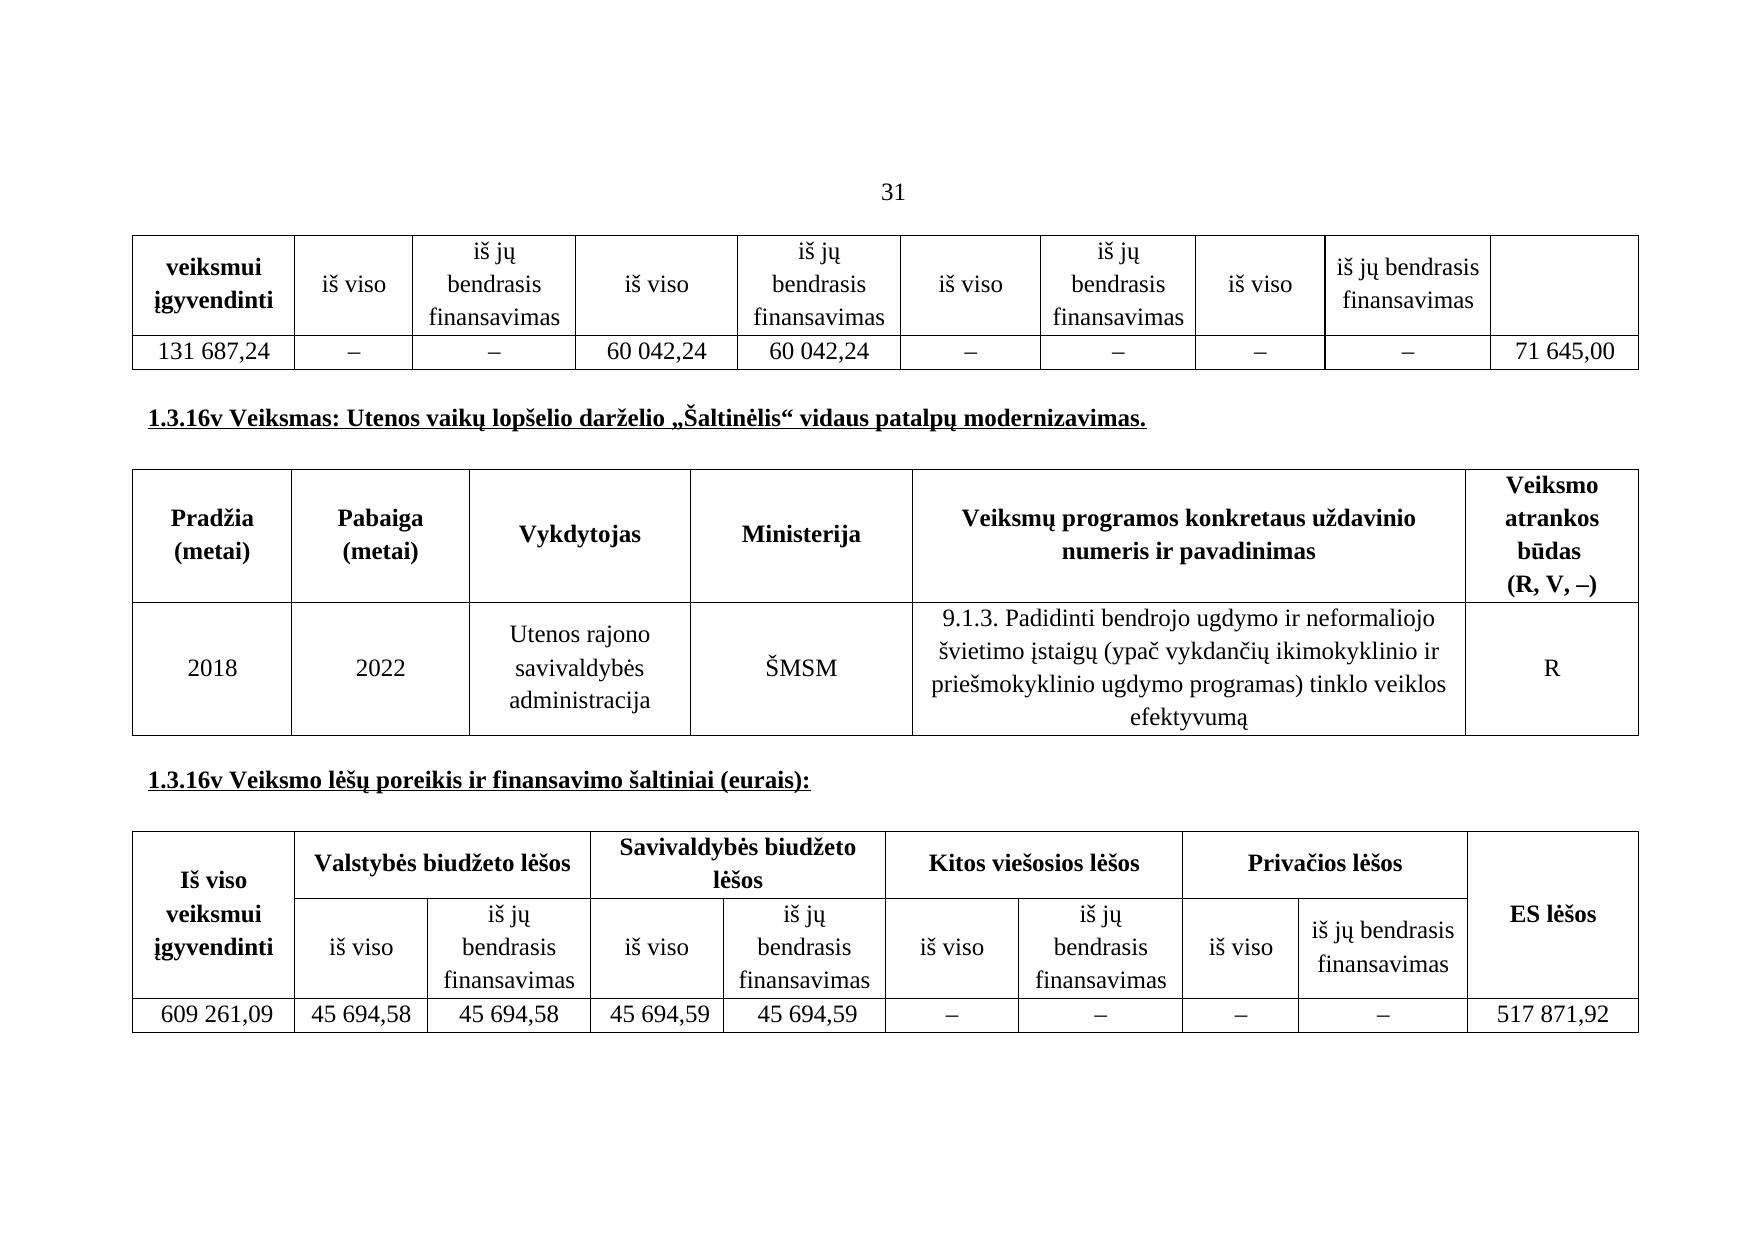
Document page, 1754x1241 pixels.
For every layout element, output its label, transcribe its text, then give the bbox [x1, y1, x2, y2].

table_cell 60 042,24 [576, 336, 737, 369]
table_cell 71 645,00 [1491, 336, 1638, 369]
table_header Savivaldybės biudžeto lėšos [591, 832, 885, 898]
table_cell – [1326, 336, 1490, 369]
text 1.3.16v Veiksmo lėšų poreikis ir finansavimo šaltiniai (eurais): [118, 765, 1668, 794]
table_cell iš viso [591, 899, 723, 998]
table_cell iš jų bendrasis finansavimas [724, 899, 885, 998]
table_cell 131 687,24 [133, 336, 294, 369]
table_cell – [1299, 999, 1467, 1032]
table_cell 9.1.3. Padidinti bendrojo ugdymo ir neformaliojo švietimo įstaigų (ypač vykdančių ikimokyklinio ir priešmokyklinio ugdymo programas) tinklo veiklos efektyvumą [913, 603, 1465, 735]
table_header Kitos viešosios lėšos [886, 832, 1182, 898]
table_cell – [1196, 336, 1324, 369]
table_cell iš jų bendrasis finansavimas [1019, 899, 1182, 998]
table_header Valstybės biudžeto lėšos [295, 832, 590, 898]
table_cell – [413, 336, 575, 369]
table_cell Utenos rajono savivaldybės administracija [470, 603, 690, 735]
table_cell iš jų bendrasis finansavimas [428, 899, 590, 998]
table_cell – [1019, 999, 1182, 1032]
table_cell iš viso [576, 236, 737, 335]
table_cell – [295, 336, 412, 369]
table_cell 2022 [292, 603, 469, 735]
table_header Veiksmų programos konkretaus uždavinio numeris ir pavadinimas [913, 470, 1465, 602]
table_cell 609 261,09 [133, 999, 294, 1032]
table_cell iš viso [1196, 236, 1324, 335]
table_cell iš viso [295, 899, 427, 998]
table_header Privačios lėšos [1183, 832, 1467, 898]
table_cell iš viso [295, 236, 412, 335]
table_header [1491, 236, 1638, 335]
table_header ES lėšos [1468, 832, 1638, 998]
table_header Iš viso veiksmui įgyvendinti [133, 832, 294, 998]
table_cell 2018 [133, 603, 291, 735]
table_cell iš jų bendrasis finansavimas [1299, 899, 1467, 998]
table_header Vykdytojas [470, 470, 690, 602]
table_cell 45 694,59 [591, 999, 723, 1032]
table_cell ŠMSM [691, 603, 912, 735]
text 1.3.16v Veiksmas: Utenos vaikų lopšelio darželio „Šaltinėlis“ vidaus patalpų modernizavimas. [118, 403, 1668, 432]
table_cell iš viso [1183, 899, 1298, 998]
table_cell 45 694,59 [724, 999, 885, 1032]
table_cell iš viso [901, 236, 1040, 335]
table_cell – [1041, 336, 1195, 369]
table_cell 517 871,92 [1468, 999, 1638, 1032]
table_cell iš jų bendrasis finansavimas [413, 236, 575, 335]
table_cell – [1183, 999, 1298, 1032]
table_cell iš viso [886, 899, 1018, 998]
table_cell 45 694,58 [295, 999, 427, 1032]
table_header veiksmui įgyvendinti [133, 236, 294, 335]
table_cell – [901, 336, 1040, 369]
table_cell – [886, 999, 1018, 1032]
table_cell 60 042,24 [738, 336, 900, 369]
table_header Pabaiga (metai) [292, 470, 469, 602]
table_cell iš jų bendrasis finansavimas [738, 236, 900, 335]
table_cell iš jų bendrasis finansavimas [1326, 236, 1490, 335]
table_cell 45 694,58 [428, 999, 590, 1032]
table_header Veiksmo atrankos būdas (R, V, –) [1466, 470, 1638, 602]
table_cell R [1466, 603, 1638, 735]
table_cell iš jų bendrasis finansavimas [1041, 236, 1195, 335]
table_header Ministerija [691, 470, 912, 602]
table_header Pradžia (metai) [133, 470, 291, 602]
